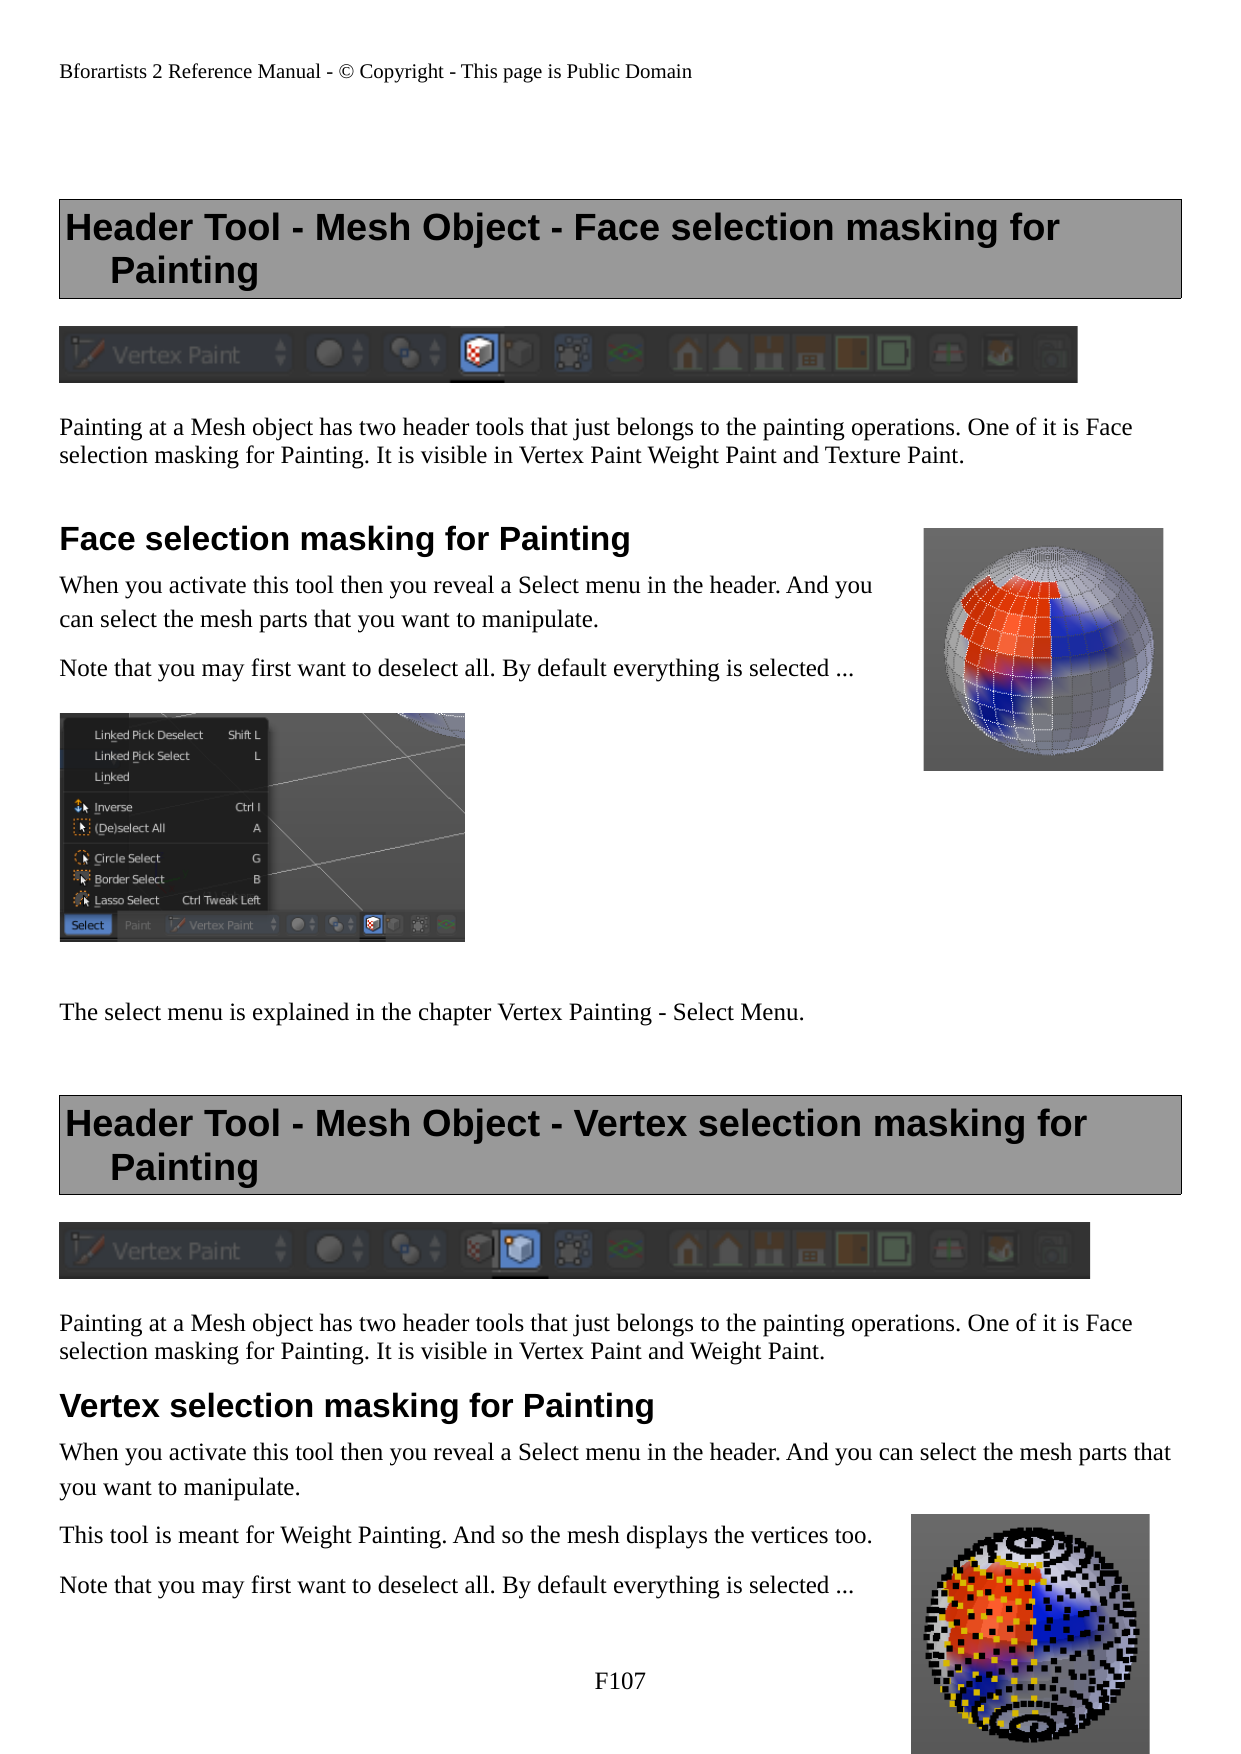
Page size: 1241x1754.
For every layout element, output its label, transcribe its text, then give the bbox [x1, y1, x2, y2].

subtitle Face selection masking for Painting [59, 519, 1181, 557]
text When you activate this tool then you reveal a Select menu in the header. And you can select the mesh parts that you want to manipulate. [59, 570, 923, 633]
table_header Header Tool - Mesh Object - Face selection masking for Painting [60, 200, 1181, 298]
text This tool is meant for Weight Painting. And so the mesh displays the vertices too. [59, 1521, 911, 1549]
text Painting at a Mesh object has two header tools that just belongs to the painting operations. One of it is Face selection masking for Painting. It is visible in Vertex Paint Weight Paint and Texture Paint. [59, 412, 1181, 469]
subtitle Vertex selection masking for Painting [59, 1386, 1181, 1424]
picture [59, 1222, 1091, 1279]
text When you activate this tool then you reveal a Select menu in the header. And you can select the mesh parts that you want to manipulate. [59, 1437, 1181, 1500]
text Note that you may first want to deselect all. By default everything is selected ... [59, 653, 923, 682]
picture [59, 713, 465, 942]
text The select menu is explained in the chapter Vertex Painting - Select Menu. [59, 997, 1181, 1026]
picture [923, 528, 1164, 771]
text Painting at a Mesh object has two header tools that just belongs to the painting operations. One of it is Face selection masking for Painting. It is visible in Vertex Paint and Weight Paint. [59, 1308, 1181, 1365]
picture [911, 1514, 1150, 1754]
table_header Header Tool - Mesh Object - Vertex selection masking for Painting [60, 1096, 1181, 1194]
picture [59, 326, 1078, 383]
text Note that you may first want to deselect all. By default everything is selected ... [59, 1570, 911, 1598]
